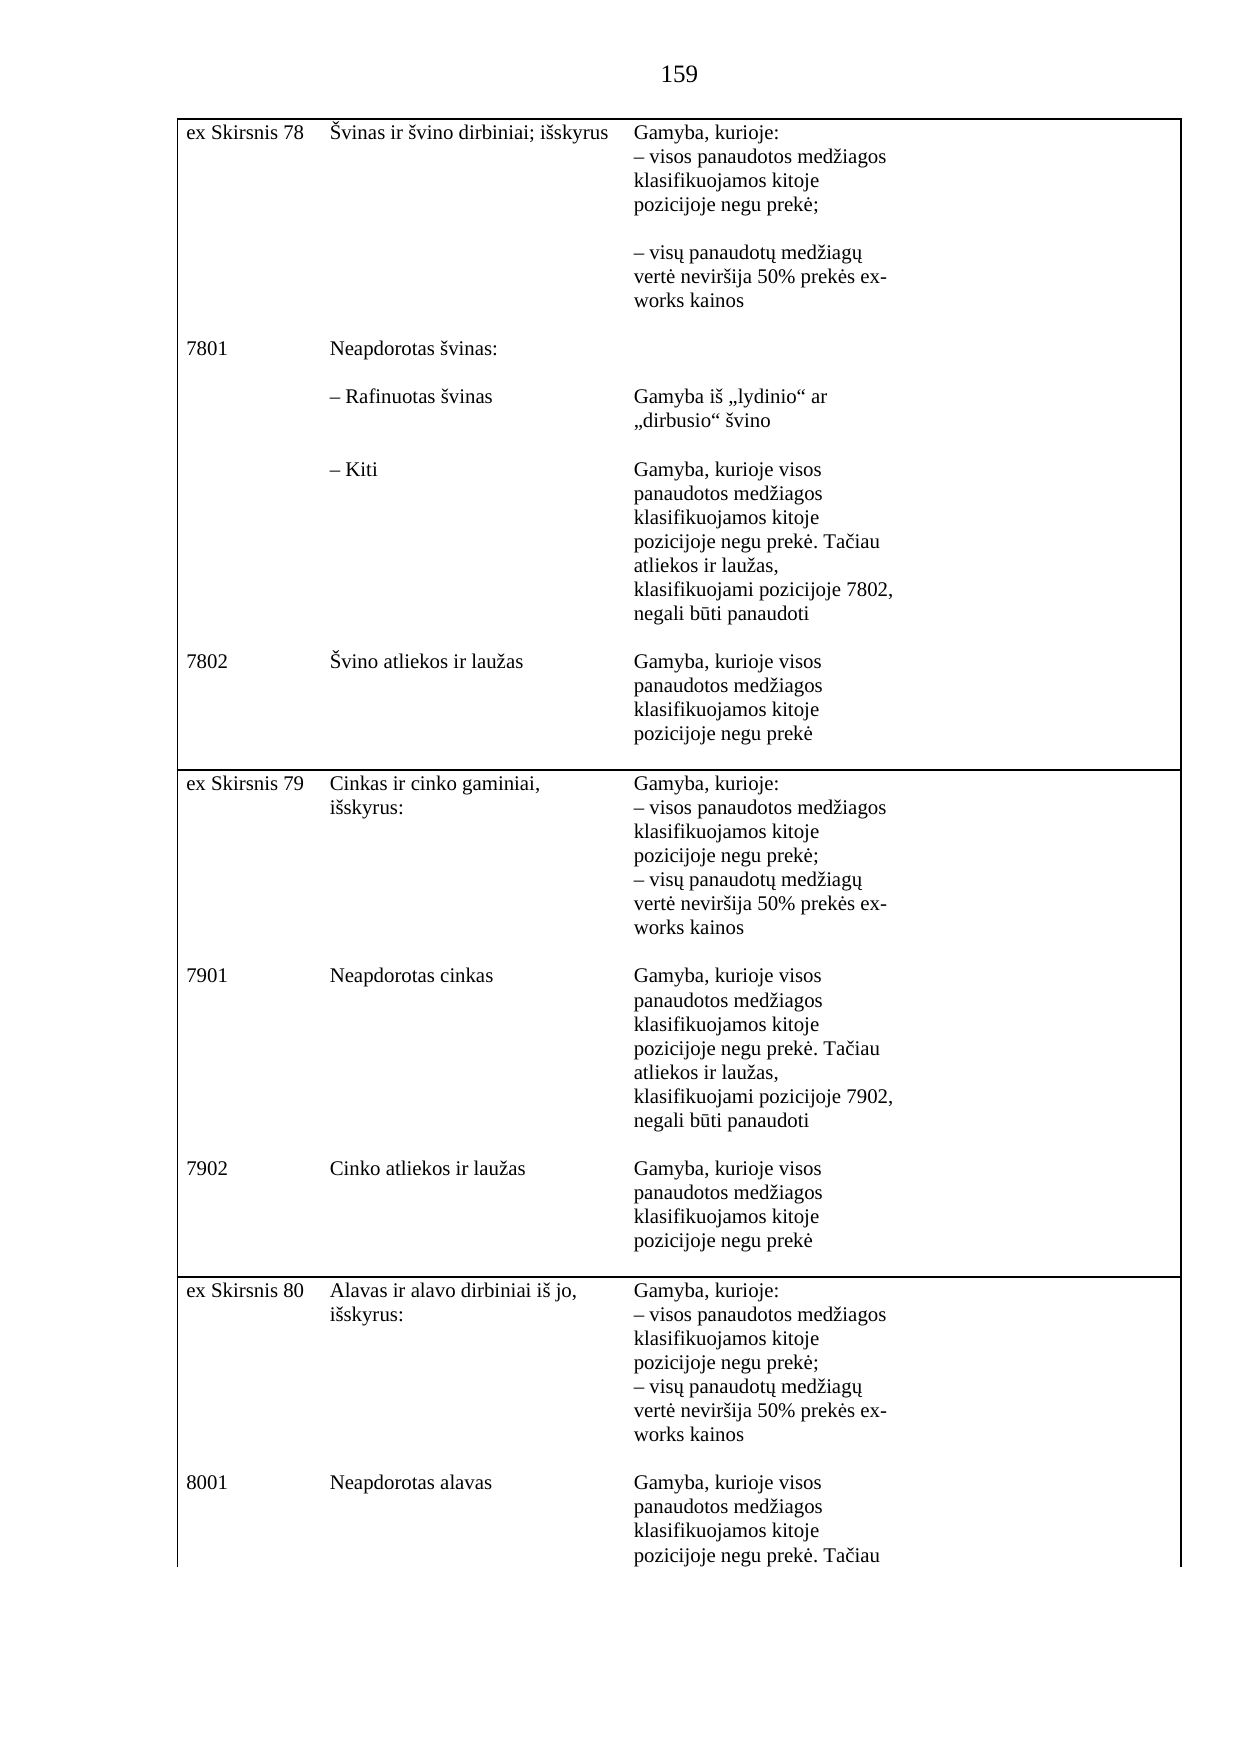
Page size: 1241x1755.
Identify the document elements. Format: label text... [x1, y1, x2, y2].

table_cell Neapdorotas alavas [321, 1470, 625, 1567]
table_cell Gamyba, kurioje visos panaudotos medžiagos klasifikuojamos kitoje pozicijoje negu prekė. Tačiau [625, 1470, 906, 1567]
table_cell [906, 240, 1180, 336]
table_cell 7902 [178, 1156, 321, 1276]
table_cell Gamyba, kurioje: – visos panaudotos medžiagos klasifikuojamos kitoje pozicijoje negu prekė; [625, 120, 906, 240]
table_cell Gamyba, kurioje: – visos panaudotos medžiagos klasifikuojamos kitoje pozicijoje negu prekė; [625, 771, 906, 867]
table_cell ex Skirsnis 80 [178, 1278, 321, 1374]
table_cell [178, 457, 321, 649]
table_cell 8001 [178, 1470, 321, 1567]
table_cell Gamyba, kurioje visos panaudotos medžiagos klasifikuojamos kitoje pozicijoje negu prekė. Tačiau atliekos ir laužas, klasifikuojami pozicijoje 7902, negali būti panaudoti [625, 964, 906, 1156]
table_cell 7802 [178, 649, 321, 769]
table_cell [906, 336, 1180, 384]
table_cell [906, 964, 1180, 1156]
table_cell Neapdorotas cinkas [321, 964, 625, 1156]
table_cell [906, 457, 1180, 649]
table_cell [906, 867, 1180, 963]
table_cell – visų panaudotų medžiagų vertė neviršija 50% prekės ex-works kainos [625, 240, 906, 336]
table_cell [906, 1470, 1180, 1567]
table_cell Gamyba, kurioje: – visos panaudotos medžiagos klasifikuojamos kitoje pozicijoje negu prekė; [625, 1278, 906, 1374]
table_cell Gamyba, kurioje visos panaudotos medžiagos klasifikuojamos kitoje pozicijoje negu prekė [625, 649, 906, 769]
table_cell [906, 384, 1180, 457]
table_cell ex Skirsnis 78 [178, 120, 321, 240]
table_cell Gamyba, kurioje visos panaudotos medžiagos klasifikuojamos kitoje pozicijoje negu prekė [625, 1156, 906, 1276]
table_cell Cinko atliekos ir laužas [321, 1156, 625, 1276]
table_cell [321, 1374, 625, 1470]
table_cell – visų panaudotų medžiagų vertė neviršija 50% prekės ex-works kainos [625, 867, 906, 963]
table_cell [178, 240, 321, 336]
table_cell [906, 120, 1180, 240]
table_cell [906, 1374, 1180, 1470]
table_cell [178, 384, 321, 457]
table_cell [906, 771, 1180, 867]
table_cell [321, 867, 625, 963]
table_cell [321, 240, 625, 336]
table_cell [178, 867, 321, 963]
table_cell Alavas ir alavo dirbiniai iš jo, išskyrus: [321, 1278, 625, 1374]
table_cell [906, 1156, 1180, 1276]
table_cell – visų panaudotų medžiagų vertė neviršija 50% prekės ex-works kainos [625, 1374, 906, 1470]
table_cell – Kiti [321, 457, 625, 649]
table_cell Cinkas ir cinko gaminiai, išskyrus: [321, 771, 625, 867]
table_cell Gamyba iš „lydinio“ ar „dirbusio“ švino [625, 384, 906, 457]
table_cell [178, 1374, 321, 1470]
table_cell [906, 1278, 1180, 1374]
table_cell Gamyba, kurioje visos panaudotos medžiagos klasifikuojamos kitoje pozicijoje negu prekė. Tačiau atliekos ir laužas, klasifikuojami pozicijoje 7802, negali būti panaudoti [625, 457, 906, 649]
table_cell [625, 336, 906, 384]
table_cell 7901 [178, 964, 321, 1156]
table_cell 7801 [178, 336, 321, 384]
table_cell Švinas ir švino dirbiniai; išskyrus [321, 120, 625, 240]
table_cell – Rafinuotas švinas [321, 384, 625, 457]
table_cell Švino atliekos ir laužas [321, 649, 625, 769]
table_cell [906, 649, 1180, 769]
table_cell ex Skirsnis 79 [178, 771, 321, 867]
table_cell Neapdorotas švinas: [321, 336, 625, 384]
